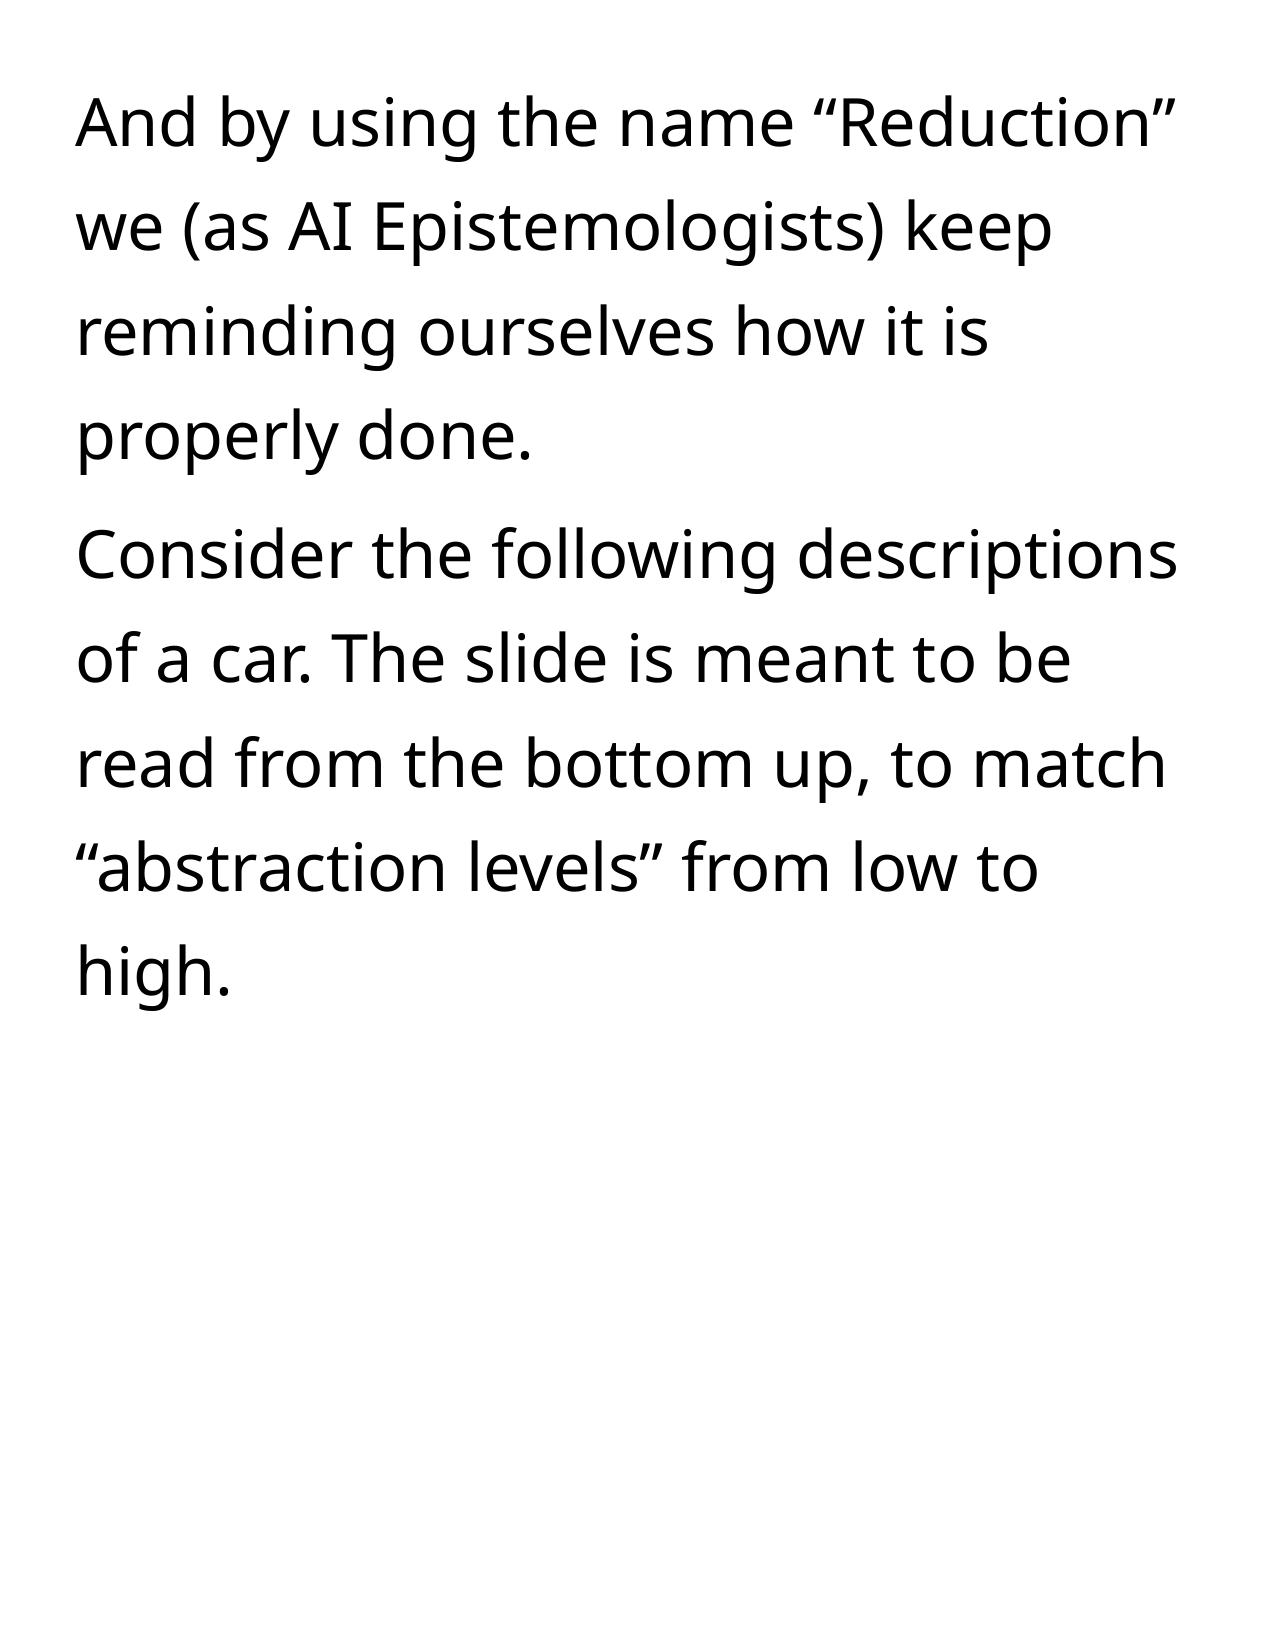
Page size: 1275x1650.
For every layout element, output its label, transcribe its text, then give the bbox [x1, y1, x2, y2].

text And by using the name “Reduction” we (as AI Epistemologists) keep reminding ourselves how it is properly done. [75, 75, 1200, 479]
text Consider the following descriptions of a car. The slide is meant to be read from the bottom up, to match “abstraction levels” from low to high. [75, 507, 1200, 1015]
